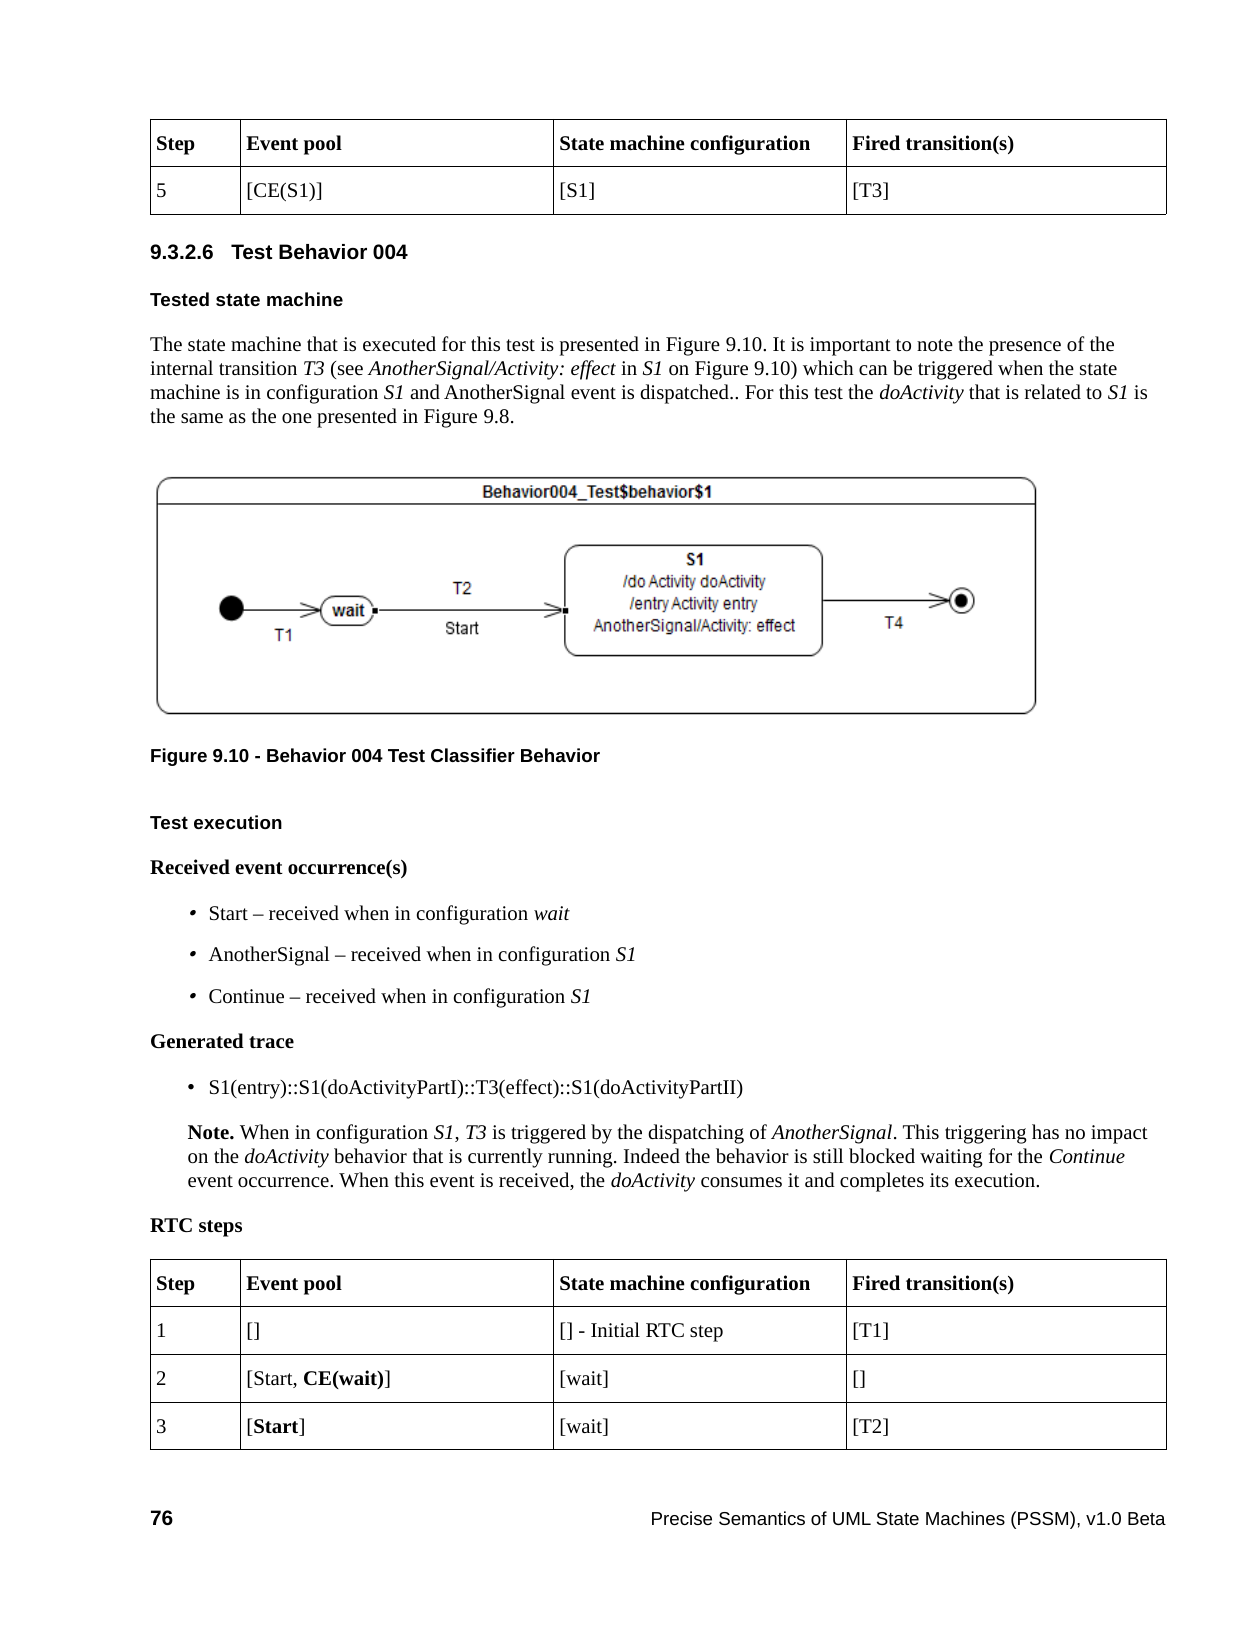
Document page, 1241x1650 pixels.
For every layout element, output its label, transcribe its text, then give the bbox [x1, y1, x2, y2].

table_header Fired transition(s) [847, 120, 1166, 166]
text Note. When in configuration S1, T3 is triggered by the dispatching of AnotherSignal. This triggering has no impact on the doActivity behavior that is currently running. Indeed the behavior is still blocked waiting for the Continue event occurrence. When this event is received, the doActivity consumes it and completes its execution. [187, 1120, 1166, 1192]
list Continue – received when in configuration S1 [187, 983, 1166, 1008]
table_cell [] [847, 1355, 1166, 1402]
text Generated trace [150, 1029, 1166, 1053]
table_cell [Start] [241, 1403, 553, 1449]
subtitle Test execution [150, 812, 1166, 833]
table_cell 3 [151, 1403, 240, 1449]
table_cell [CE(S1)] [241, 167, 553, 214]
picture [150, 470, 1043, 724]
list S1(entry)::S1(doActivityPartI)::T3(effect)::S1(doActivityPartII) [187, 1074, 1166, 1099]
table_cell 5 [151, 167, 240, 214]
list Start – received when in configuration wait [187, 900, 1166, 925]
table_cell [wait] [554, 1355, 846, 1402]
table_header Fired transition(s) [847, 1260, 1166, 1306]
table_cell [T3] [847, 167, 1166, 214]
subtitle Test Behavior 004 [150, 239, 1166, 264]
table_header Step [151, 120, 240, 166]
table_header Step [151, 1260, 240, 1306]
table_header Event pool [241, 1260, 553, 1306]
table_cell [] [241, 1307, 553, 1354]
table_cell [T1] [847, 1307, 1166, 1354]
table_cell [wait] [554, 1403, 846, 1449]
text Figure 9.10 - Behavior 004 Test Classifier Behavior [150, 744, 1164, 766]
subtitle Tested state machine [150, 289, 1166, 311]
table_cell [] - Initial RTC step [554, 1307, 846, 1354]
text RTC steps [150, 1213, 1166, 1237]
table_header State machine configuration [554, 1260, 846, 1306]
table_cell [Start, CE(wait)] [241, 1355, 553, 1402]
text The state machine that is executed for this test is presented in Figure 9.10. It is important to note the presence of the internal transition T3 (see AnotherSignal/Activity: effect in S1 on Figure 9.10) which can be triggered when the state machine is in configuration S1 and AnotherSignal event is dispatched.. For this test the doActivity that is related to S1 is the same as the one presented in Figure 9.8. [150, 332, 1166, 428]
table_cell 1 [151, 1307, 240, 1354]
table_header State machine configuration [554, 120, 846, 166]
text Received event occurrence(s) [150, 854, 1166, 879]
table_cell [S1] [554, 167, 846, 214]
table_cell 2 [151, 1355, 240, 1402]
table_header Event pool [241, 120, 553, 166]
table_cell [T2] [847, 1403, 1166, 1449]
list AnotherSignal – received when in configuration S1 [187, 941, 1166, 966]
